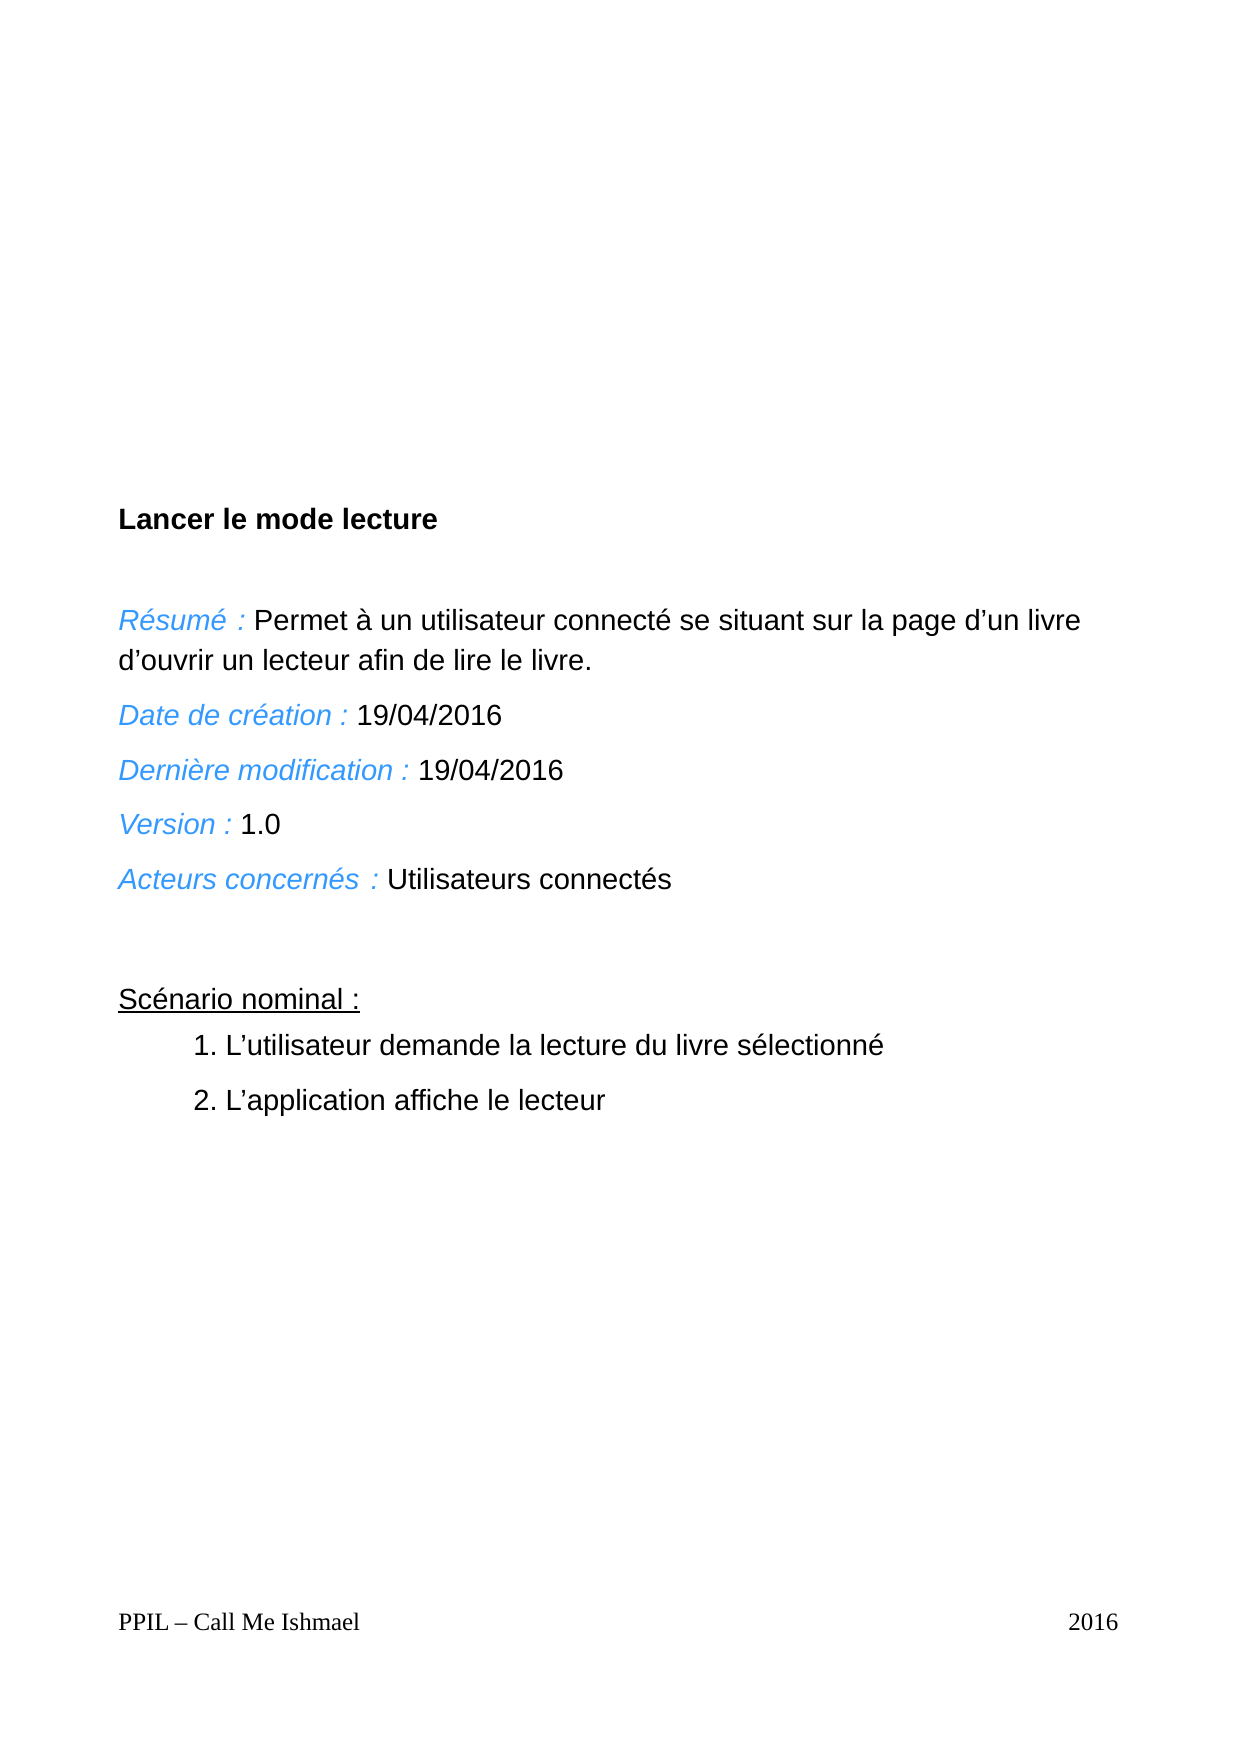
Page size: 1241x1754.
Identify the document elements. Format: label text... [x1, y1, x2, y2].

text Version : 1.0 [118, 807, 1122, 841]
text Résumé : Permet à un utilisateur connecté se situant sur la page d’un livre d’ouvrir un lecteur afin de lire le livre. [118, 603, 1122, 676]
text 2. L’application affiche le lecteur [118, 1083, 1122, 1116]
text 1. L’utilisateur demande la lecture du livre sélectionné [118, 1028, 1122, 1062]
subtitle Scénario nominal : [118, 982, 1122, 1016]
subtitle Lancer le mode lecture [118, 502, 1122, 535]
text Acteurs concernés : Utilisateurs connectés [118, 862, 1122, 896]
text Dernière modification : 19/04/2016 [118, 752, 1122, 786]
text Date de création : 19/04/2016 [118, 698, 1122, 731]
